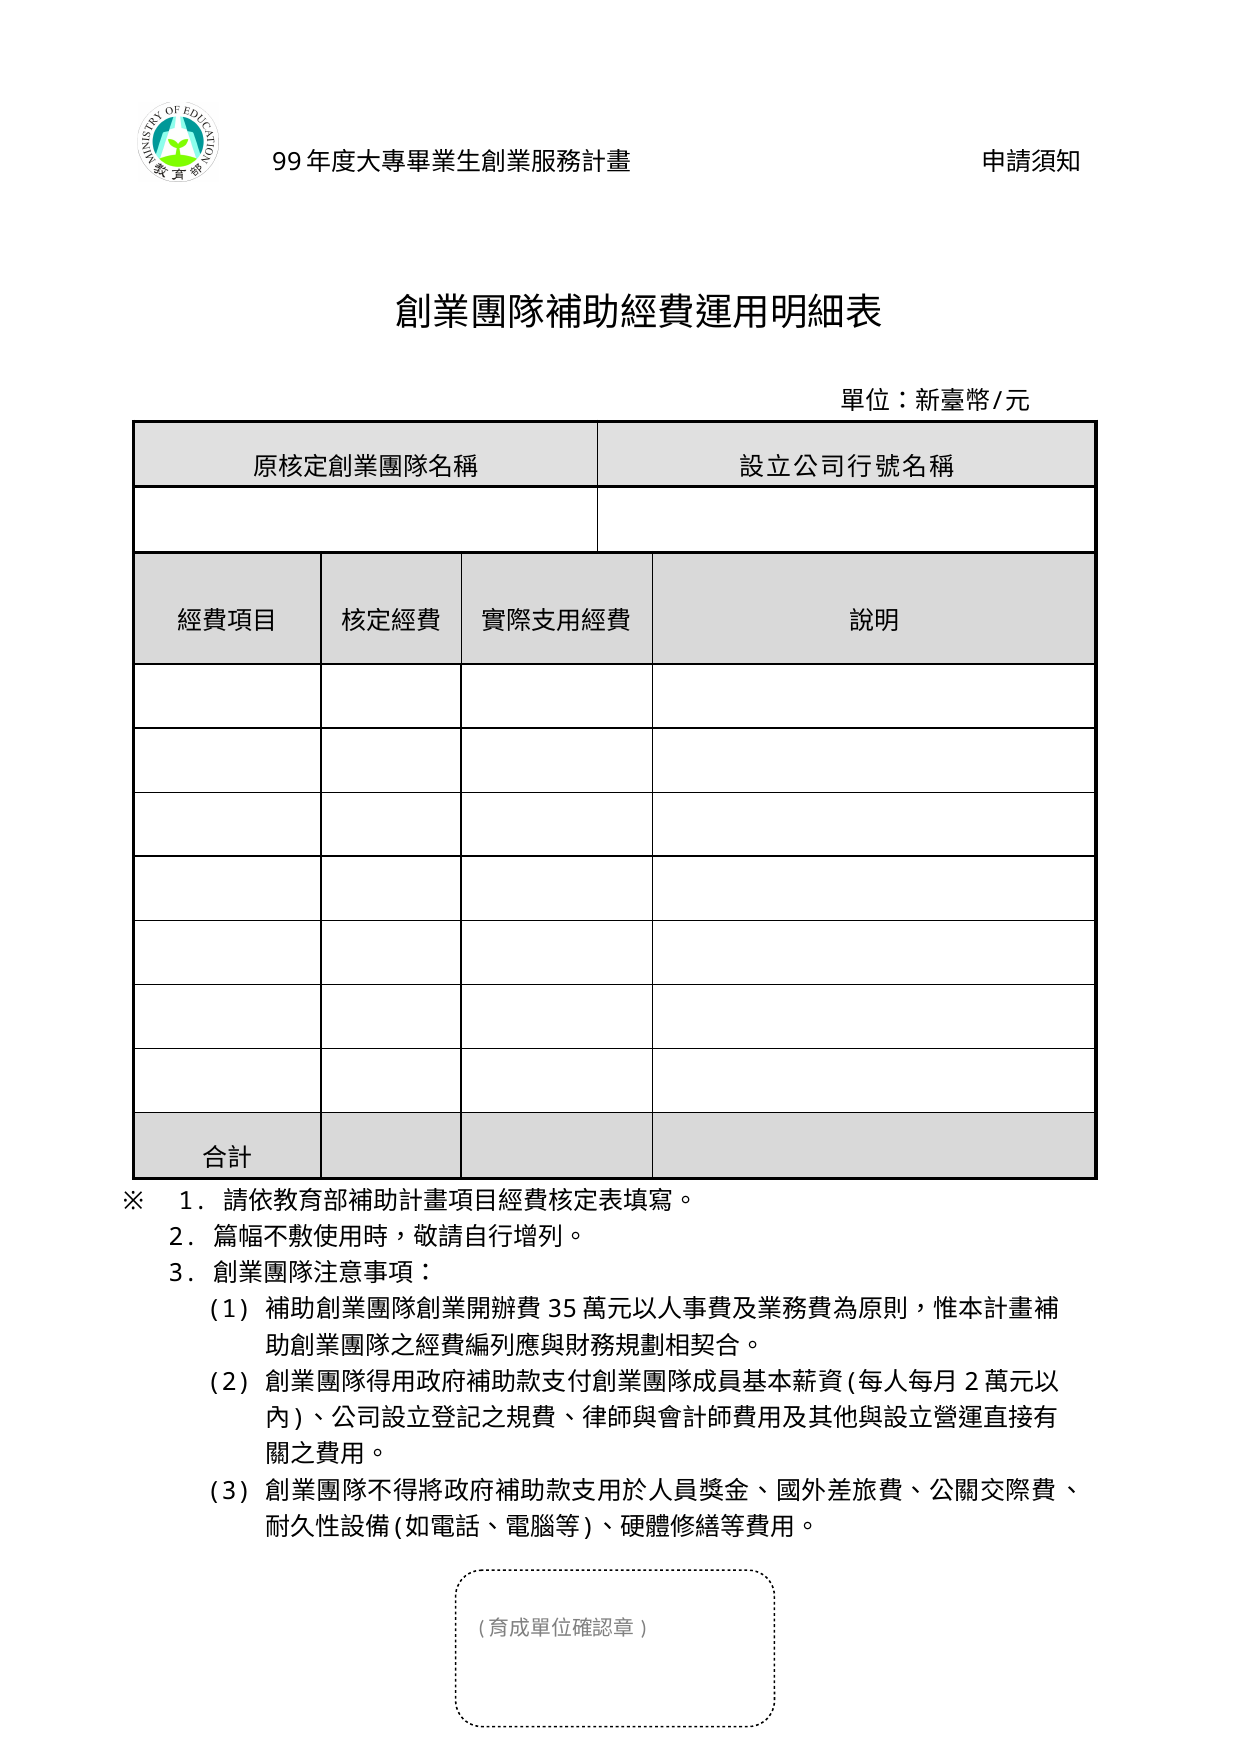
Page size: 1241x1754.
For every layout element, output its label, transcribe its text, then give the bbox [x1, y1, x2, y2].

table_cell [462, 665, 652, 727]
table_cell [135, 1049, 320, 1112]
table_cell [135, 985, 320, 1048]
table_cell [653, 665, 1094, 727]
table_cell [462, 857, 652, 919]
table_cell [462, 1049, 652, 1112]
text 創業團隊補助經費運用明細表 [156, 174, 1122, 330]
table_cell [653, 985, 1094, 1048]
table_cell [135, 793, 320, 855]
table_header 原核定創業團隊名稱 [135, 423, 597, 485]
list 補助創業團隊創業開辦費35萬元以人事費及業務費為原則，惟本計畫補助創業團隊之經費編列應與財務規劃相契合。 [206, 1289, 1059, 1361]
list 創業團隊不得將政府補助款支用於人員獎金、國外差旅費、公關交際費、耐久性設備(如電話、電腦等)、硬體修繕等費用。 [206, 1470, 1059, 1543]
table_cell 合計 [135, 1113, 320, 1177]
table_cell 經費項目 [135, 554, 320, 663]
table_cell [135, 488, 597, 551]
table_cell [598, 488, 1094, 551]
table_cell [322, 985, 460, 1048]
table_cell [653, 729, 1094, 791]
table_cell 實際支用經費 [462, 554, 652, 663]
table_cell [322, 729, 460, 791]
table_cell [322, 857, 460, 919]
table_cell [135, 665, 320, 727]
table_cell 說明 [653, 554, 1094, 663]
table_cell [462, 985, 652, 1048]
table_cell [653, 1113, 1094, 1177]
table_header 設立公司行號名稱 [598, 423, 1094, 485]
table_cell [322, 921, 460, 983]
table_cell [462, 793, 652, 855]
table_cell [462, 729, 652, 791]
table_cell [653, 793, 1094, 855]
table_cell [322, 1113, 460, 1177]
table_cell [653, 857, 1094, 919]
table_cell [322, 793, 460, 855]
table_cell [322, 665, 460, 727]
table_cell [653, 921, 1094, 983]
table_cell [135, 857, 320, 919]
table_cell [462, 1113, 652, 1177]
table_cell [135, 729, 320, 791]
text 單位：新臺幣/元 [118, 357, 1029, 419]
table_cell [653, 1049, 1094, 1112]
table_cell [322, 1049, 460, 1112]
table_cell [462, 921, 652, 983]
list 創業團隊得用政府補助款支付創業團隊成員基本薪資(每人每月2萬元以內)、公司設立登記之規費、律師與會計師費用及其他與設立營運直接有關之費用。 [206, 1361, 1059, 1470]
table_cell [135, 921, 320, 983]
table_cell 核定經費 [322, 554, 461, 663]
text 2. 篇幅不敷使用時，敬請自行增列。 [118, 1216, 1031, 1253]
text ※ 1. 請依教育部補助計畫項目經費核定表填寫。 [118, 1180, 1031, 1216]
text 3. 創業團隊注意事項： [118, 1253, 1031, 1289]
